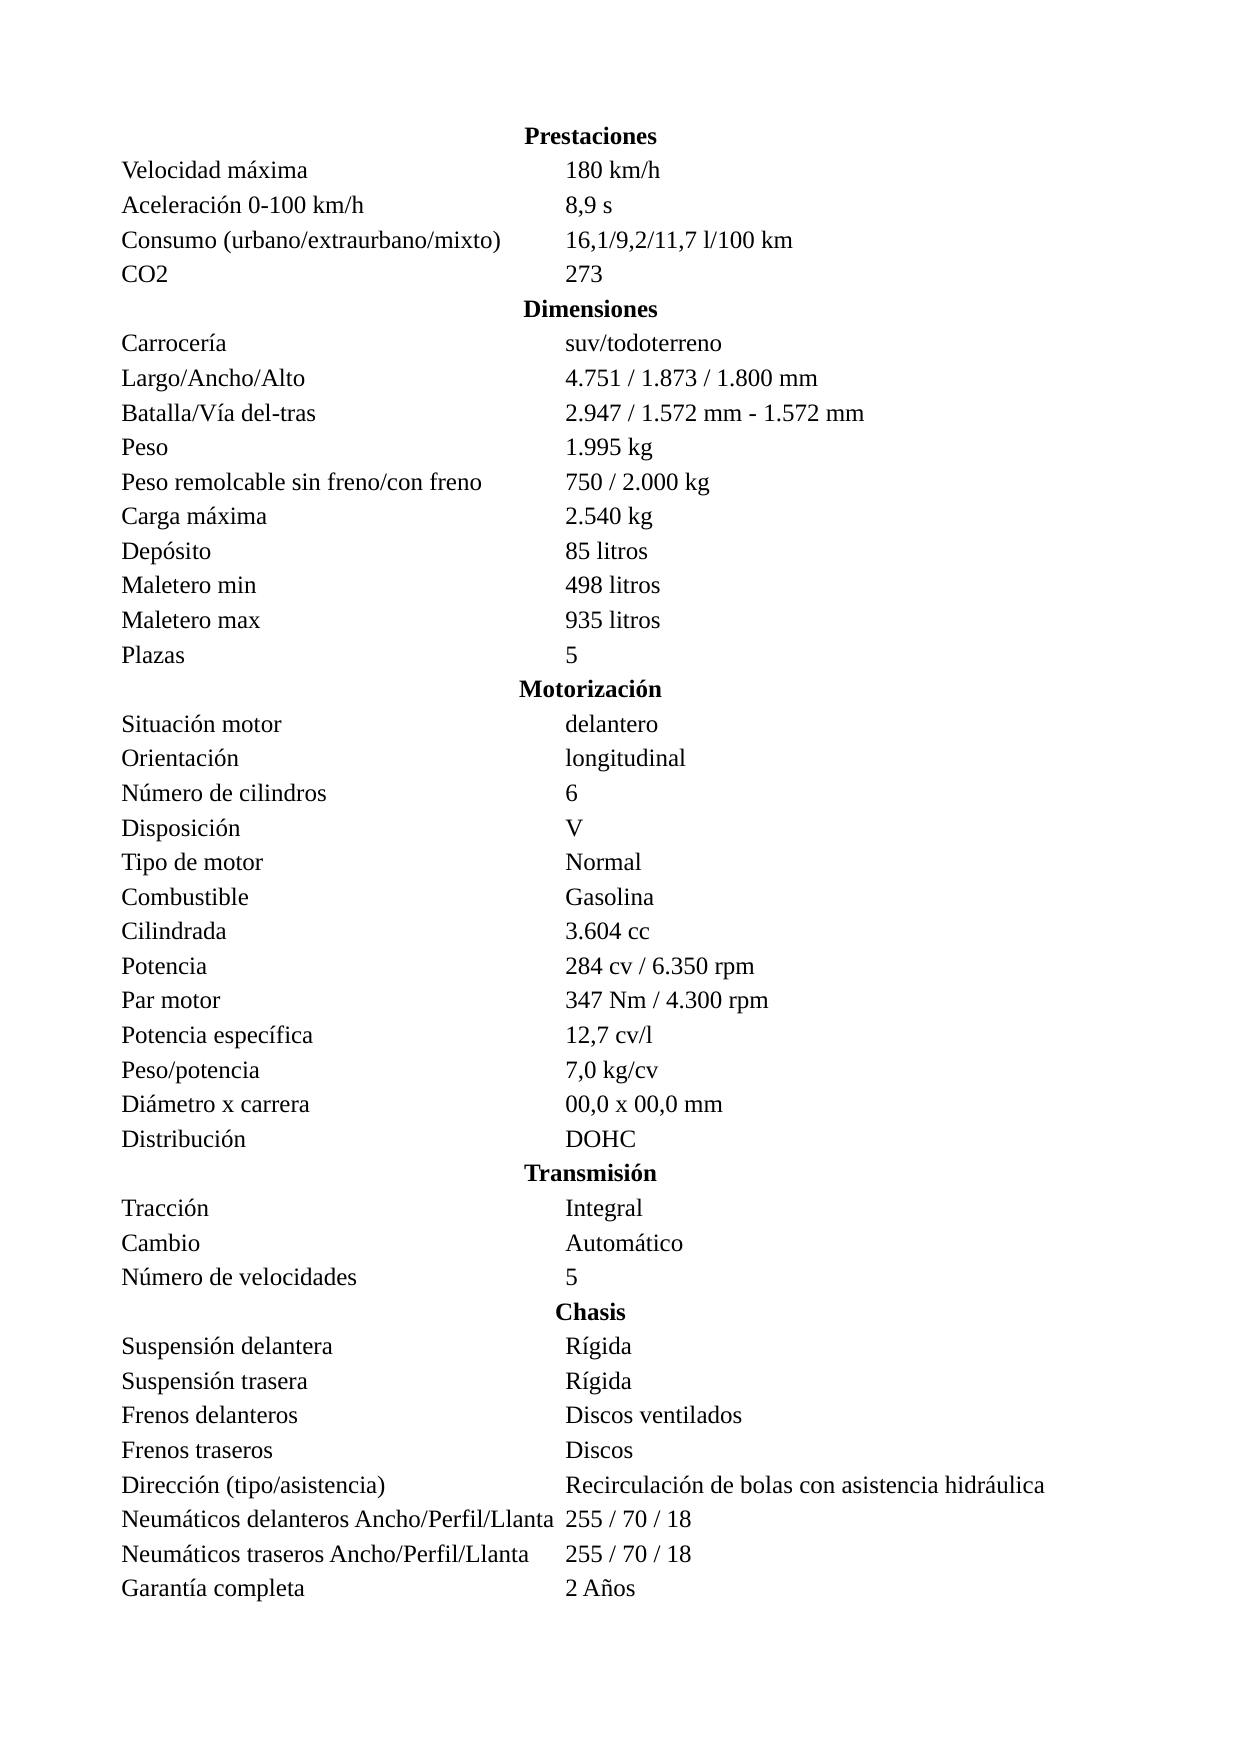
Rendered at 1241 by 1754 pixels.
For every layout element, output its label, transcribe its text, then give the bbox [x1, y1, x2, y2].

table_cell Tipo de motor [118, 844, 562, 879]
table_cell Frenos traseros [118, 1432, 562, 1467]
table_cell Transmisión [118, 1156, 1063, 1190]
table_cell longitudinal [562, 741, 1063, 775]
table_cell Potencia [118, 948, 562, 983]
table_cell 1.995 kg [562, 429, 1063, 464]
table_cell Maletero min [118, 568, 562, 602]
table_cell Automático [562, 1225, 1063, 1259]
table_cell 6 [562, 775, 1063, 810]
table_cell 5 [562, 637, 1063, 671]
table_cell 3.604 cc [562, 914, 1063, 948]
table_cell 498 litros [562, 568, 1063, 602]
table_cell Consumo (urbano/extraurbano/mixto) [118, 222, 562, 256]
table_cell Carga máxima [118, 499, 562, 533]
table_cell Rígida [562, 1329, 1063, 1363]
table_cell Suspensión delantera [118, 1329, 562, 1363]
table_cell Velocidad máxima [118, 153, 562, 187]
table_cell 85 litros [562, 533, 1063, 568]
table_cell Discos ventilados [562, 1398, 1063, 1432]
table_cell 273 [562, 256, 1063, 291]
table_cell Neumáticos traseros Ancho/Perfil/Llanta [118, 1536, 562, 1571]
table_cell delantero [562, 706, 1063, 741]
table_cell 4.751 / 1.873 / 1.800 mm [562, 360, 1063, 395]
table_cell Tracción [118, 1190, 562, 1225]
table_cell Discos [562, 1432, 1063, 1467]
table_cell V [562, 810, 1063, 844]
table_cell Chasis [118, 1294, 1063, 1328]
table_cell Cilindrada [118, 914, 562, 948]
table_cell 347 Nm / 4.300 rpm [562, 983, 1063, 1017]
table_cell Plazas [118, 637, 562, 671]
table_cell 2.540 kg [562, 499, 1063, 533]
table_cell Peso/potencia [118, 1052, 562, 1086]
table_cell Gasolina [562, 879, 1063, 913]
table_cell Suspensión trasera [118, 1363, 562, 1398]
table_cell Número de velocidades [118, 1259, 562, 1294]
table_cell 7,0 kg/cv [562, 1052, 1063, 1086]
table_cell Recirculación de bolas con asistencia hidráulica [562, 1467, 1063, 1501]
table_cell Batalla/Vía del-tras [118, 395, 562, 429]
table_cell 284 cv / 6.350 rpm [562, 948, 1063, 983]
table_cell 12,7 cv/l [562, 1017, 1063, 1052]
table_header Prestaciones [118, 118, 1063, 153]
table_cell Integral [562, 1190, 1063, 1225]
table_cell Aceleración 0-100 km/h [118, 187, 562, 222]
table_cell 2 Años [562, 1571, 1063, 1605]
table_cell 750 / 2.000 kg [562, 464, 1063, 498]
table_cell Número de cilindros [118, 775, 562, 810]
table_cell Maletero max [118, 602, 562, 637]
table_cell Normal [562, 844, 1063, 879]
table_cell Rígida [562, 1363, 1063, 1398]
table_cell Peso remolcable sin freno/con freno [118, 464, 562, 498]
table_cell 16,1/9,2/11,7 l/100 km [562, 222, 1063, 256]
table_cell Depósito [118, 533, 562, 568]
table_cell DOHC [562, 1121, 1063, 1156]
table_cell Combustible [118, 879, 562, 913]
table_cell Neumáticos delanteros Ancho/Perfil/Llanta [118, 1501, 562, 1536]
table_cell Potencia específica [118, 1017, 562, 1052]
table_cell 255 / 70 / 18 [562, 1536, 1063, 1571]
table_cell Situación motor [118, 706, 562, 741]
table_cell Distribución [118, 1121, 562, 1156]
table_cell 5 [562, 1259, 1063, 1294]
table_cell 935 litros [562, 602, 1063, 637]
table_cell Peso [118, 429, 562, 464]
table_cell 255 / 70 / 18 [562, 1501, 1063, 1536]
table_cell Disposición [118, 810, 562, 844]
table_cell 8,9 s [562, 187, 1063, 222]
table_cell CO2 [118, 256, 562, 291]
table_cell Par motor [118, 983, 562, 1017]
table_cell Dirección (tipo/asistencia) [118, 1467, 562, 1501]
table_cell Motorización [118, 671, 1063, 706]
table_cell 2.947 / 1.572 mm - 1.572 mm [562, 395, 1063, 429]
table_cell Frenos delanteros [118, 1398, 562, 1432]
table_cell Dimensiones [118, 291, 1063, 326]
table_cell 00,0 x 00,0 mm [562, 1086, 1063, 1121]
table_cell suv/todoterreno [562, 326, 1063, 360]
table_cell Garantía completa [118, 1571, 562, 1605]
table_cell Diámetro x carrera [118, 1086, 562, 1121]
table_cell 180 km/h [562, 153, 1063, 187]
table_cell Cambio [118, 1225, 562, 1259]
table_cell Largo/Ancho/Alto [118, 360, 562, 395]
table_cell Orientación [118, 741, 562, 775]
table_cell Carrocería [118, 326, 562, 360]
